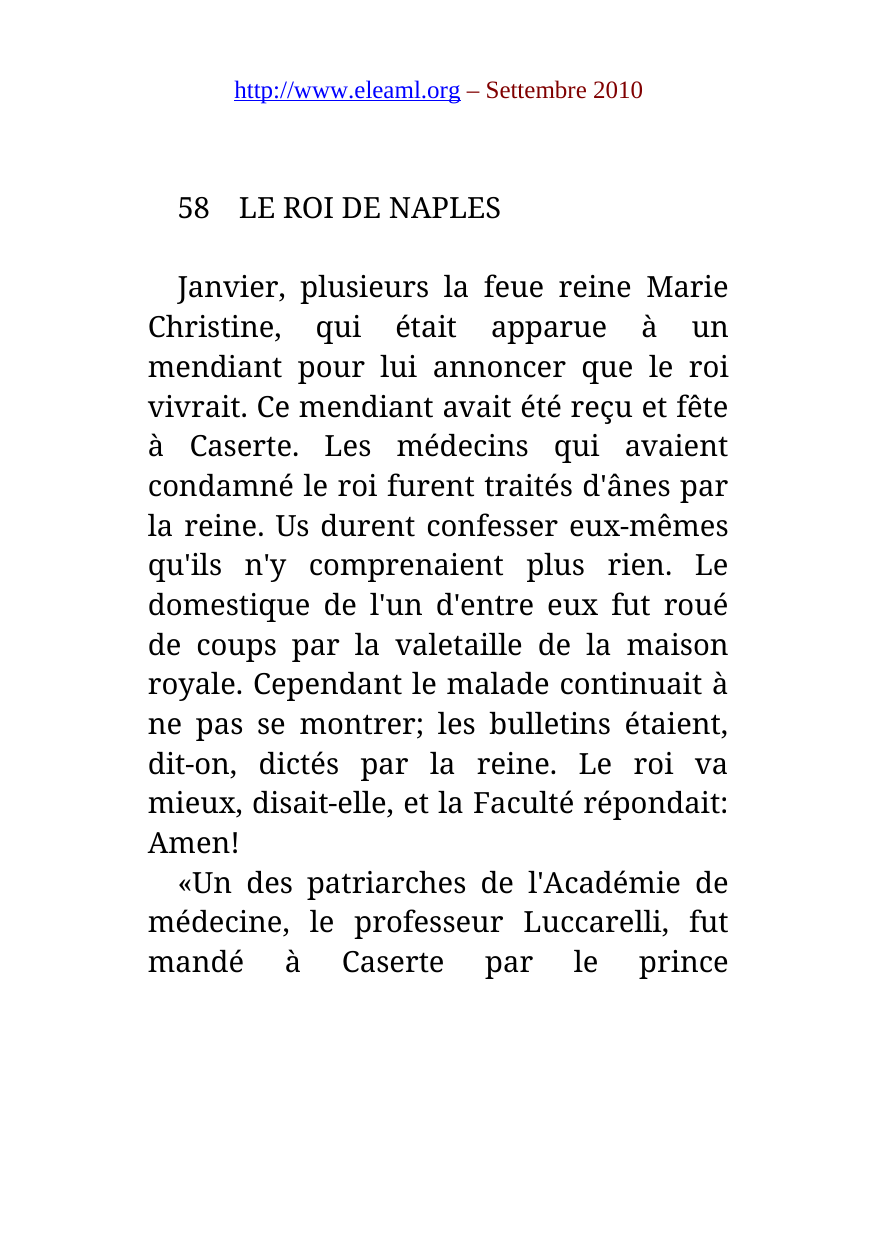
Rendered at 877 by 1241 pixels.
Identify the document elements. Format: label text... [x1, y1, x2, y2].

text «Un des patriarches de l'Académie de médecine, le professeur Luccarelli, fut mandé à Caserte par le prince [148, 862, 729, 981]
text Janvier, plusieurs la feue reine Marie Christine, qui était apparue à un mendiant pour lui annoncer que le roi vivrait. Ce mendiant avait été reçu et fête à Caserte. Les médecins qui avaient condamné le roi furent traités d'ânes par la reine. Us durent confesser eux-mêmes qu'ils n'y comprenaient plus rien. Le domestique de l'un d'entre eux fut roué de coups par la valetaille de la maison royale. Cependant le malade continuait à ne pas se montrer; les bulletins étaient, dit-on, dictés par la reine. Le roi va mieux, disait-elle, et la Faculté répondait: Amen! [148, 267, 729, 862]
text 58 LE ROI DE NAPLES [148, 187, 729, 227]
